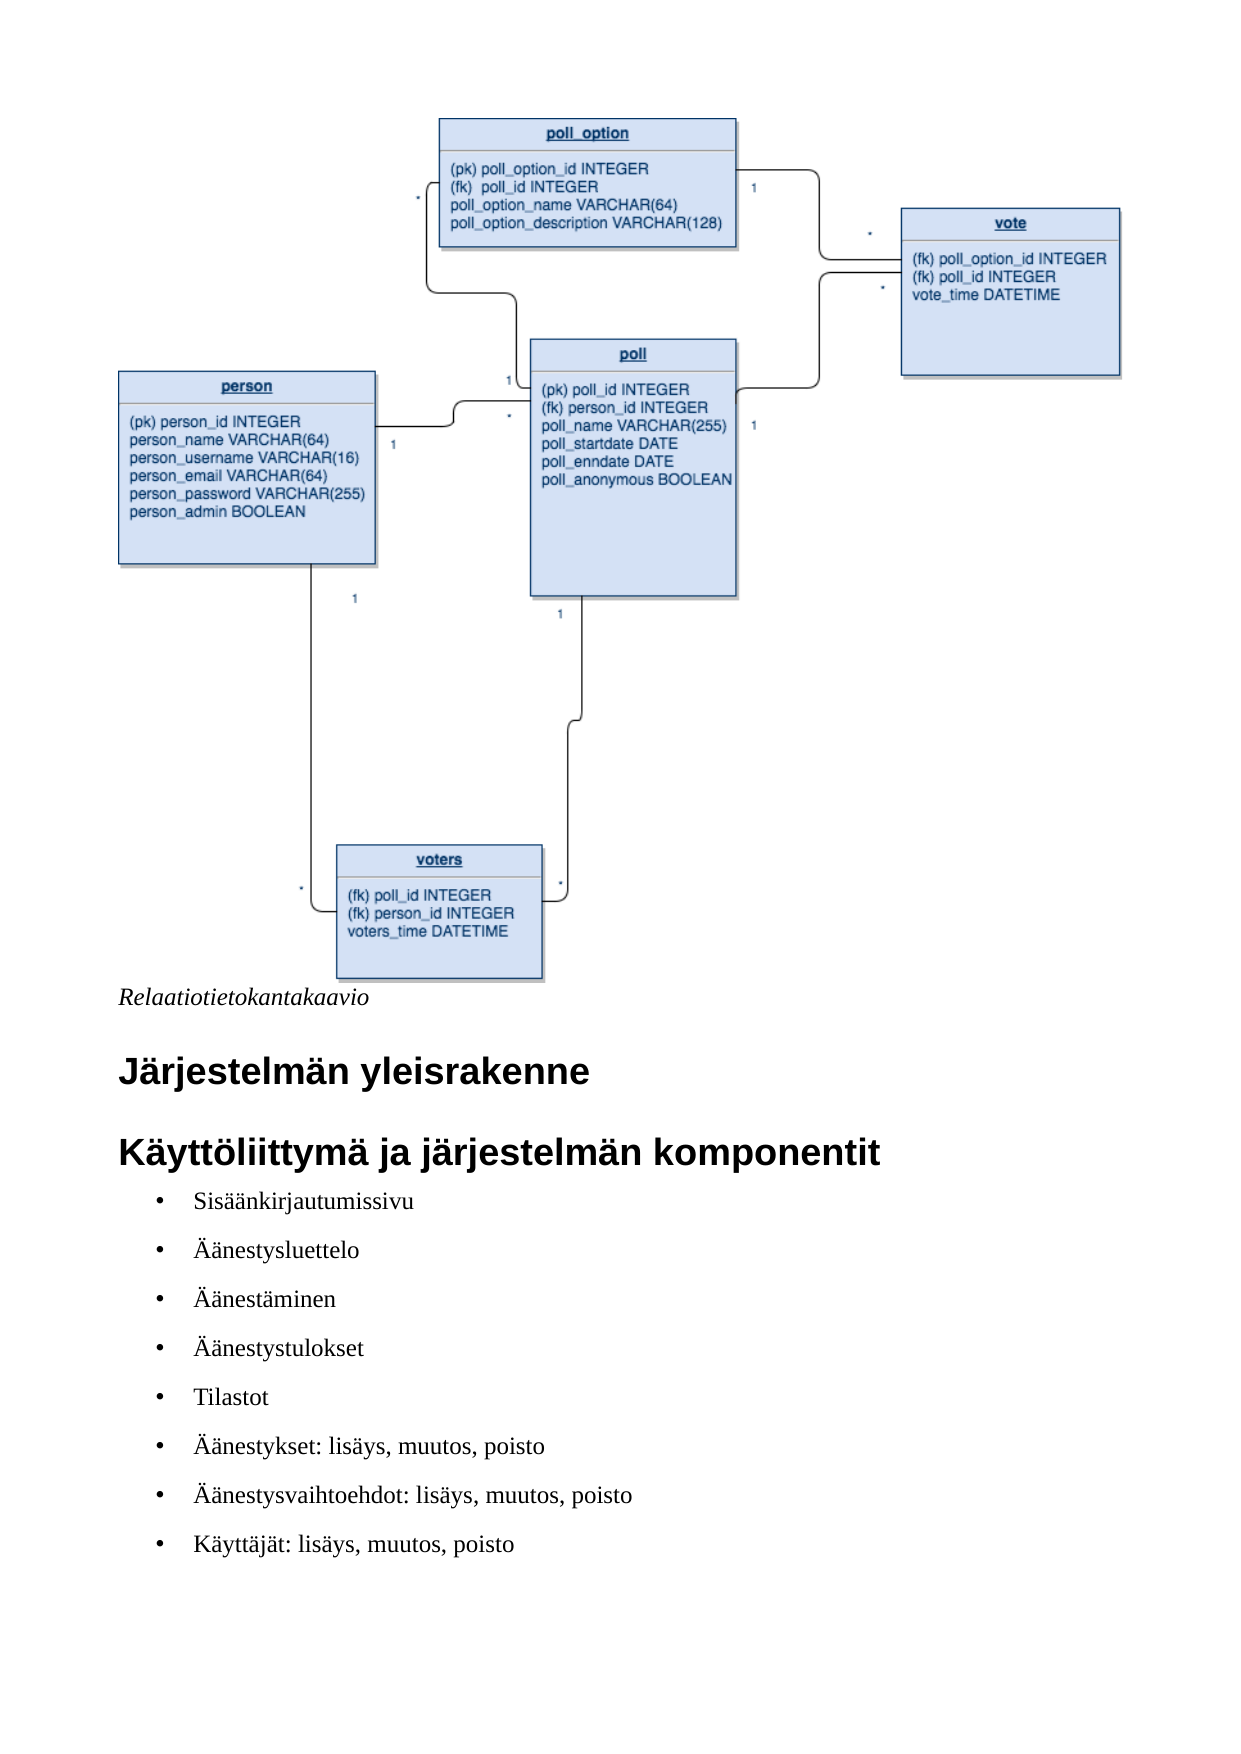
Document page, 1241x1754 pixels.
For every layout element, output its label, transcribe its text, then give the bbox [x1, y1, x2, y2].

list Äänestykset: lisäys, muutos, poisto [156, 1431, 1122, 1460]
list Äänestysluettelo [156, 1235, 1122, 1264]
subtitle Käyttöliittymä ja järjestelmän komponentit [118, 1130, 1122, 1173]
list Tilastot [156, 1382, 1122, 1411]
text Relaatiotietokantakaavio [118, 983, 1122, 1011]
list Äänestäminen [156, 1284, 1122, 1313]
list Äänestystulokset [156, 1333, 1122, 1362]
list Käyttäjät: lisäys, muutos, poisto [156, 1529, 1122, 1558]
subtitle Järjestelmän yleisrakenne [118, 1048, 1122, 1092]
list Sisäänkirjautumissivu [156, 1186, 1122, 1214]
list Äänestysvaihtoehdot: lisäys, muutos, poisto [156, 1480, 1122, 1509]
